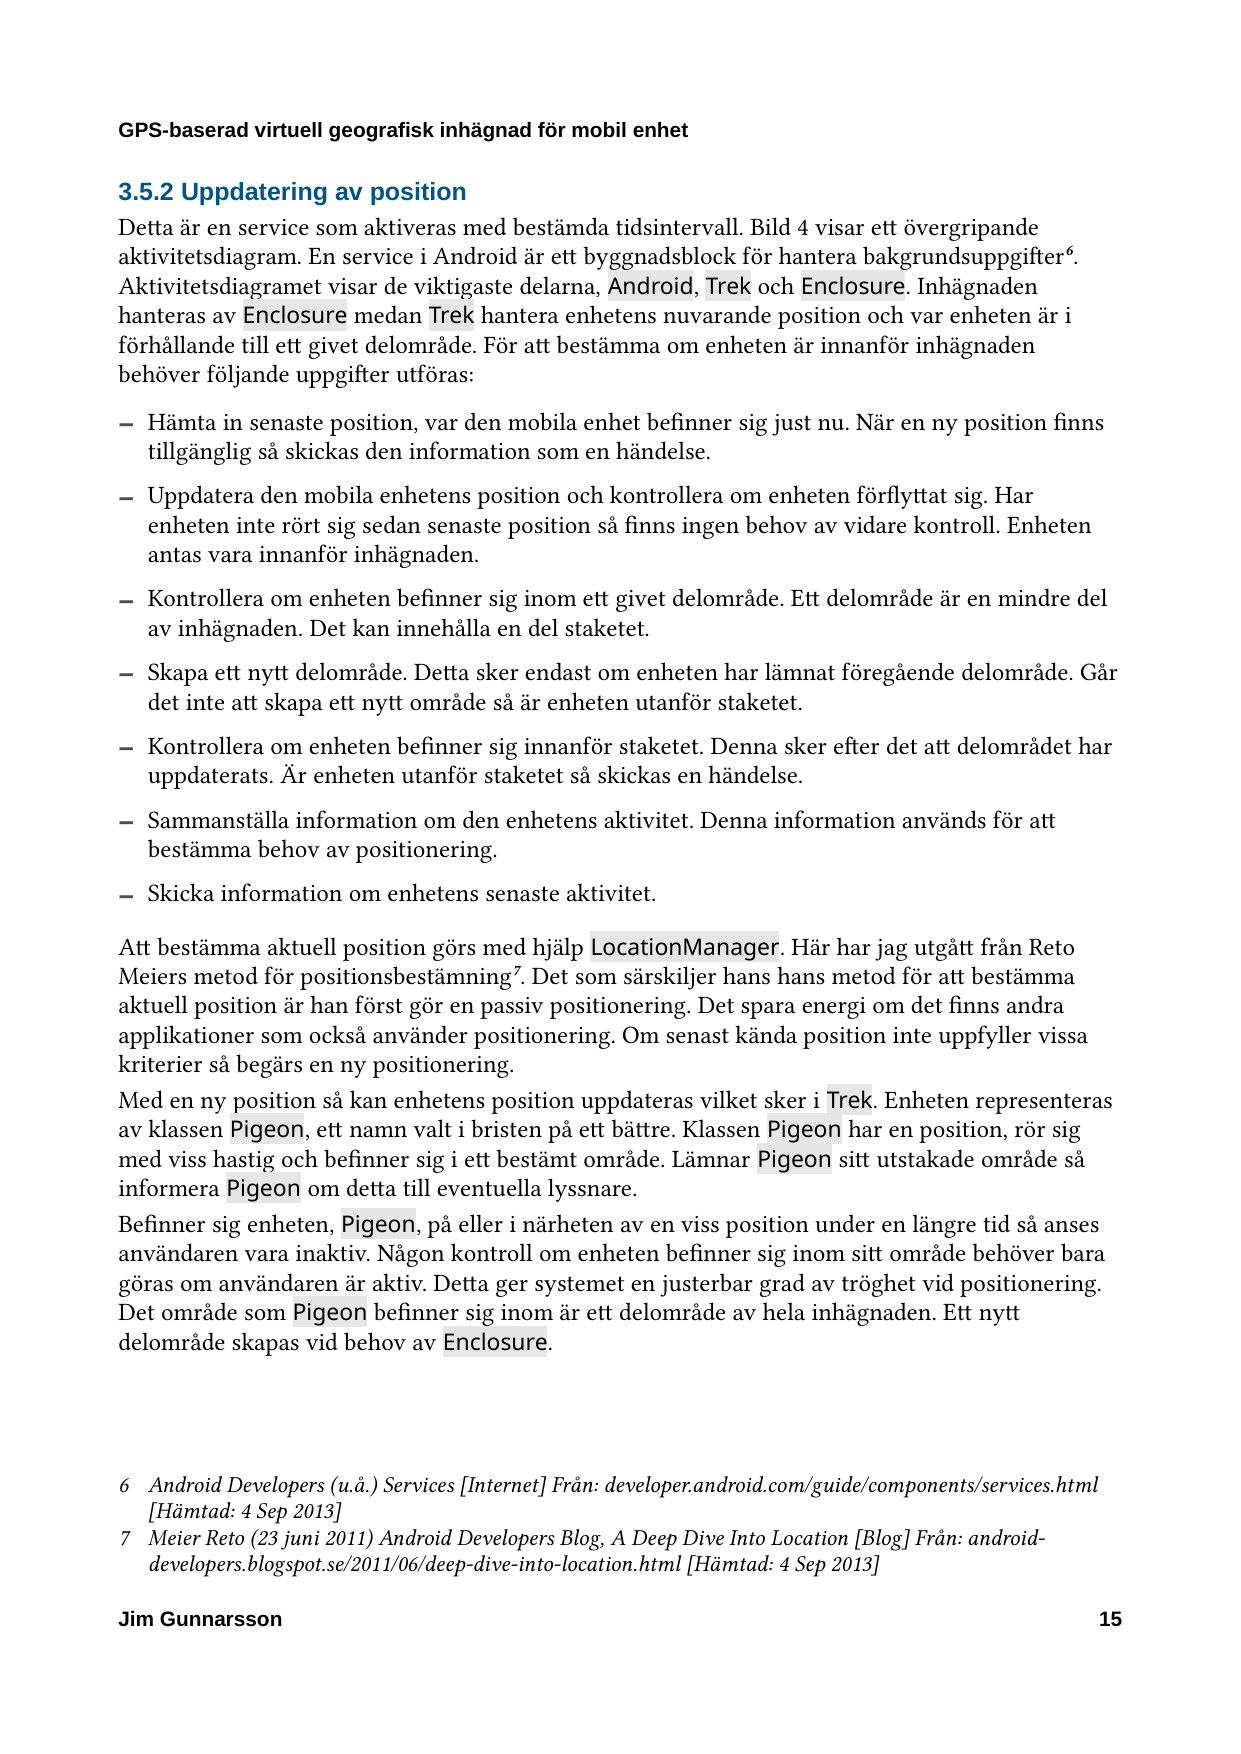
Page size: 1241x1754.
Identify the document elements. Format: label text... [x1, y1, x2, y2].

list Uppdatera den mobila enhetens position och kontrollera om enheten förflyttat sig. Har enheten inte rört sig sedan senaste position så finns ingen behov av vidare kontroll. Enheten antas vara innanför inhägnaden. [118, 480, 1122, 568]
list Kontrollera om enheten befinner sig innanför staketet. Denna sker efter det att delområdet har uppdaterats. Är enheten utanför staketet så skickas en händelse. [118, 731, 1122, 790]
list Skapa ett nytt delområde. Detta sker endast om enheten har lämnat föregående delområde. Går det inte att skapa ett nytt område så är enheten utanför staketet. [118, 657, 1122, 716]
text Befinner sig enheten, Pigeon, på eller i närheten av en viss position under en längre tid så anses användaren vara inaktiv. Någon kontroll om enheten befinner sig inom sitt område behöver bara göras om användaren är aktiv. Detta ger systemet en justerbar grad av tröghet vid positionering. Det område som Pigeon befinner sig inom är ett delområde av hela inhägnaden. Ett nytt delområde skapas vid behov av Enclosure. [118, 1209, 1122, 1356]
list Sammanställa information om den enhetens aktivitet. Denna information används för att bestämma behov av positionering. [118, 804, 1122, 863]
list Skicka information om enhetens senaste aktivitet. [118, 878, 1122, 908]
text Android Developers (u.å.) Services [Internet] Från: developer.android.com/guide/components/services.html [Hämtad: 4 Sep 2013] [118, 1472, 1122, 1524]
text Med en ny position så kan enhetens position uppdateras vilket sker i Trek. Enheten representeras av klassen Pigeon, ett namn valt i bristen på ett bättre. Klassen Pigeon har en position, rör sig med viss hastig och befinner sig i ett bestämt område. Lämnar Pigeon sitt utstakade område så informera Pigeon om detta till eventuella lyssnare. [118, 1085, 1122, 1203]
text Meier Reto (23 juni 2011) Android Developers Blog, A Deep Dive Into Location [Blog] Från: android-developers.blogspot.se/2011/06/deep-dive-into-location.html [Hämtad: 4 Sep 2013] [118, 1524, 1122, 1577]
text Detta är en service som aktiveras med bestämda tidsintervall. Bild 4 visar ett övergripande aktivitetsdiagram. En service i Android är ett byggnadsblock för hantera bakgrundsuppgifter. Aktivitetsdiagramet visar de viktigaste delarna, Android, Trek och Enclosure. Inhägnaden hanteras av Enclosure medan Trek hantera enhetens nuvarande position och var enheten är i förhållande till ett givet delområde. För att bestämma om enheten är innanför inhägnaden behöver följande uppgifter utföras: [118, 212, 1122, 389]
subtitle Uppdatering av position [118, 177, 1122, 206]
text Att bestämma aktuell position görs med hjälp LocationManager. Här har jag utgått från Reto Meiers metod för positionsbestämning. Det som särskiljer hans hans metod för att bestämma aktuell position är han först gör en passiv positionering. Det spara energi om det finns andra applikationer som också använder positionering. Om senast kända position inte uppfyller vissa kriterier så begärs en ny positionering. [118, 931, 1122, 1079]
list Hämta in senaste position, var den mobila enhet befinner sig just nu. När en ny position finns tillgänglig så skickas den information som en händelse. [118, 406, 1122, 465]
list Kontrollera om enheten befinner sig inom ett givet delområde. Ett delområde är en mindre del av inhägnaden. Det kan innehålla en del staketet. [118, 583, 1122, 642]
